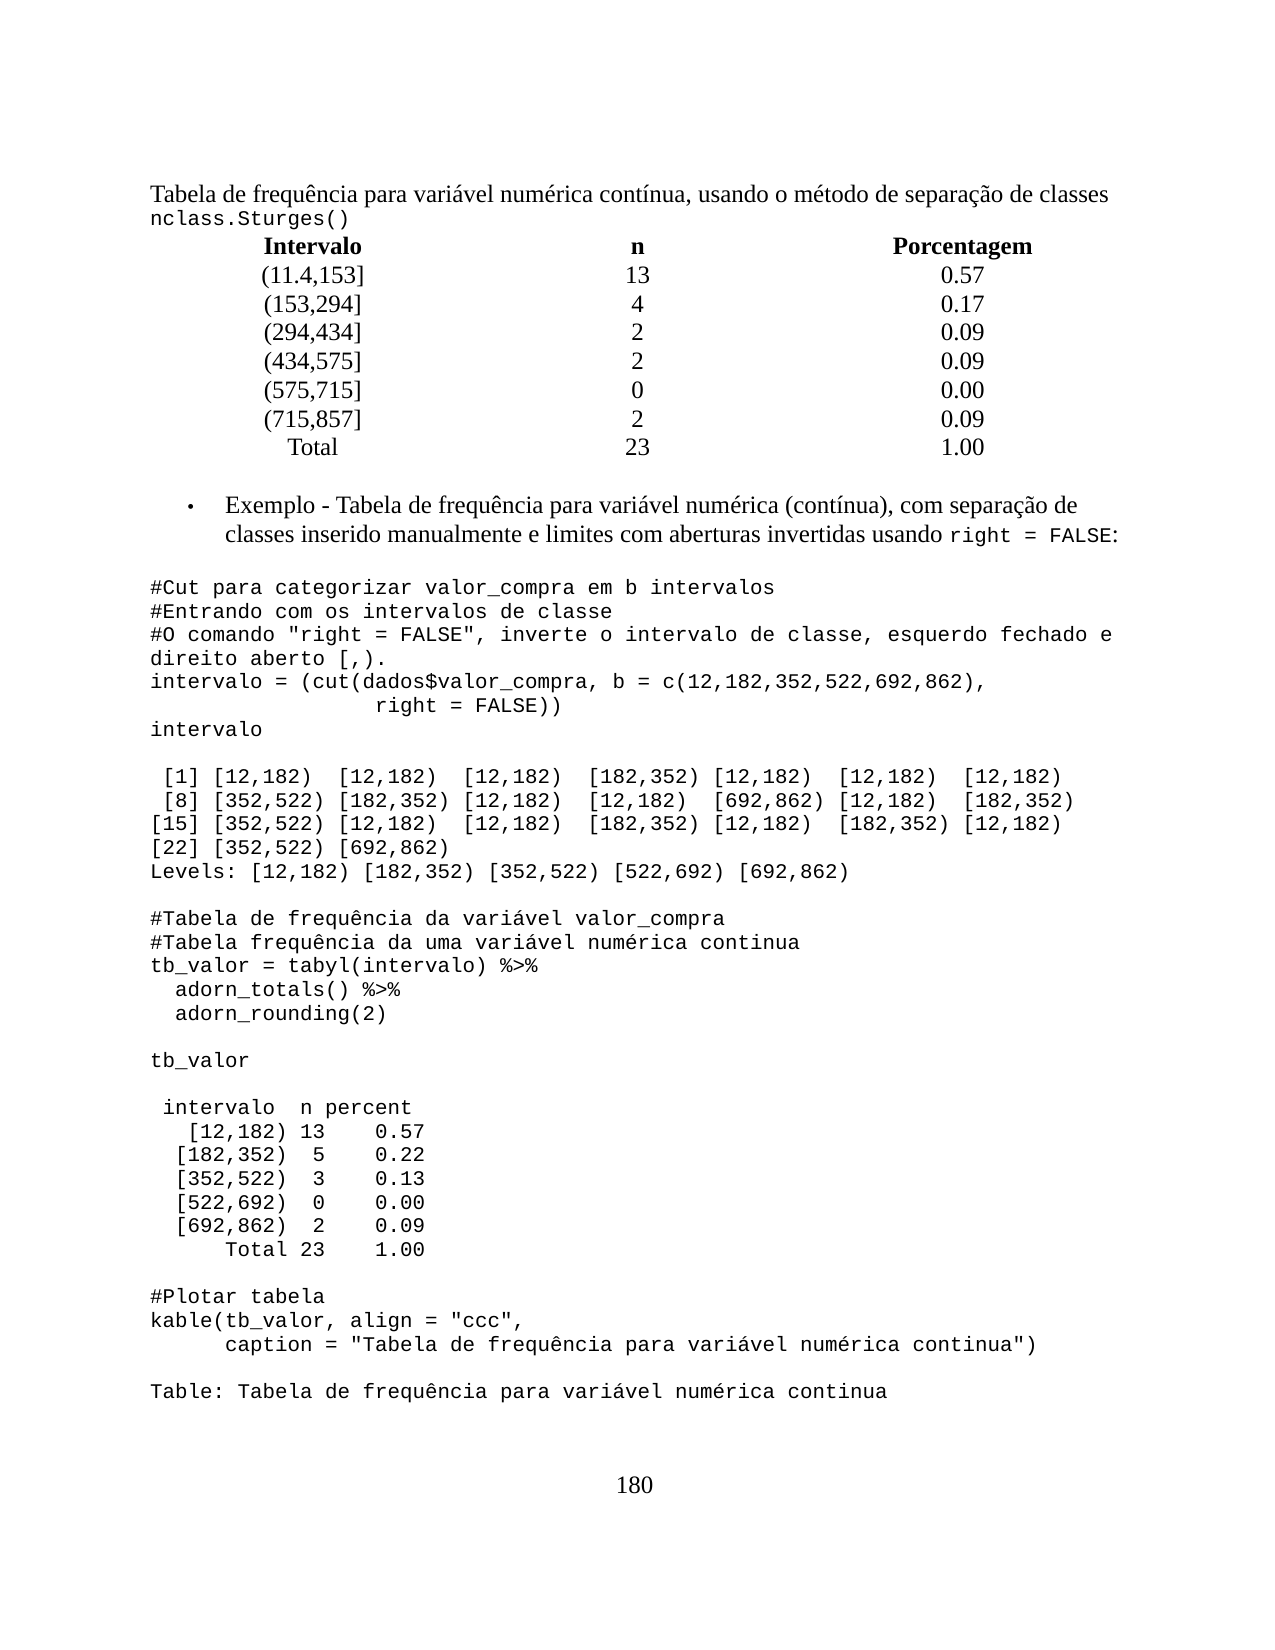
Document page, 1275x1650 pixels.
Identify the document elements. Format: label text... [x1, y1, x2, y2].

text tb_valor [150, 1050, 1125, 1073]
table_cell 23 [475, 433, 800, 461]
table_cell (11.4,153] [150, 260, 475, 289]
text Tabela de frequência para variável numérica contínua, usando o método de separação de classes nclass.Sturges() [150, 179, 1125, 231]
table_cell (153,294] [150, 289, 475, 317]
text #O comando "right = FALSE", inverte o intervalo de classe, esquerdo fechado e direito aberto [,). [150, 624, 1125, 672]
text #Tabela de frequência da variável valor_compra [150, 908, 1125, 932]
text #Entrando com os intervalos de classe [150, 601, 1125, 624]
text intervalo [150, 719, 1125, 742]
text tb_valor = tabyl(intervalo) %>% [150, 955, 1125, 979]
table_cell 2 [475, 318, 800, 346]
text #Cut para categorizar valor_compra em b intervalos [150, 577, 1125, 601]
text [12,182) 13 0.57 [150, 1121, 1125, 1144]
table_cell 0.09 [800, 404, 1125, 432]
table_cell Total [150, 433, 475, 461]
text caption = "Tabela de frequência para variável numérica continua") [150, 1334, 1125, 1357]
table_header n [475, 231, 800, 260]
list Exemplo - Tabela de frequência para variável numérica (contínua), com separação de classes inserido manualmente e limites com aberturas invertidas usando right = FALSE: [187, 490, 1125, 577]
text kable(tb_valor, align = "ccc", [150, 1310, 1125, 1334]
table_cell 0.17 [800, 289, 1125, 317]
text [182,352) 5 0.22 [150, 1144, 1125, 1168]
table_cell 4 [475, 289, 800, 317]
table_header Intervalo [150, 231, 475, 260]
text [1] [12,182) [12,182) [12,182) [182,352) [12,182) [12,182) [12,182) [150, 766, 1125, 790]
table_cell 2 [475, 346, 800, 375]
table_cell 0 [475, 375, 800, 404]
text #Plotar tabela [150, 1286, 1125, 1310]
text [522,692) 0 0.00 [150, 1192, 1125, 1215]
text adorn_rounding(2) [150, 1003, 1125, 1026]
text Levels: [12,182) [182,352) [352,522) [522,692) [692,862) [150, 861, 1125, 884]
text [22] [352,522) [692,862) [150, 837, 1125, 861]
table_header Porcentagem [800, 231, 1125, 260]
text Table: Tabela de frequência para variável numérica continua [150, 1381, 1125, 1404]
table_cell (575,715] [150, 375, 475, 404]
text Total 23 1.00 [150, 1239, 1125, 1263]
table_cell 2 [475, 404, 800, 432]
table_cell 0.00 [800, 375, 1125, 404]
table_cell (434,575] [150, 346, 475, 375]
text [352,522) 3 0.13 [150, 1168, 1125, 1192]
text [15] [352,522) [12,182) [12,182) [182,352) [12,182) [182,352) [12,182) [150, 813, 1125, 837]
table_cell (294,434] [150, 318, 475, 346]
text intervalo = (cut(dados$valor_compra, b = c(12,182,352,522,692,862), [150, 672, 1125, 695]
text intervalo n percent [150, 1097, 1125, 1121]
text adorn_totals() %>% [150, 979, 1125, 1003]
text #Tabela frequência da uma variável numérica continua [150, 932, 1125, 955]
table_cell 1.00 [800, 433, 1125, 461]
table_cell 0.09 [800, 346, 1125, 375]
table_cell 0.57 [800, 260, 1125, 289]
table_cell 13 [475, 260, 800, 289]
text [692,862) 2 0.09 [150, 1215, 1125, 1239]
table_cell (715,857] [150, 404, 475, 432]
text [8] [352,522) [182,352) [12,182) [12,182) [692,862) [12,182) [182,352) [150, 790, 1125, 813]
table_cell 0.09 [800, 318, 1125, 346]
text right = FALSE)) [150, 695, 1125, 719]
